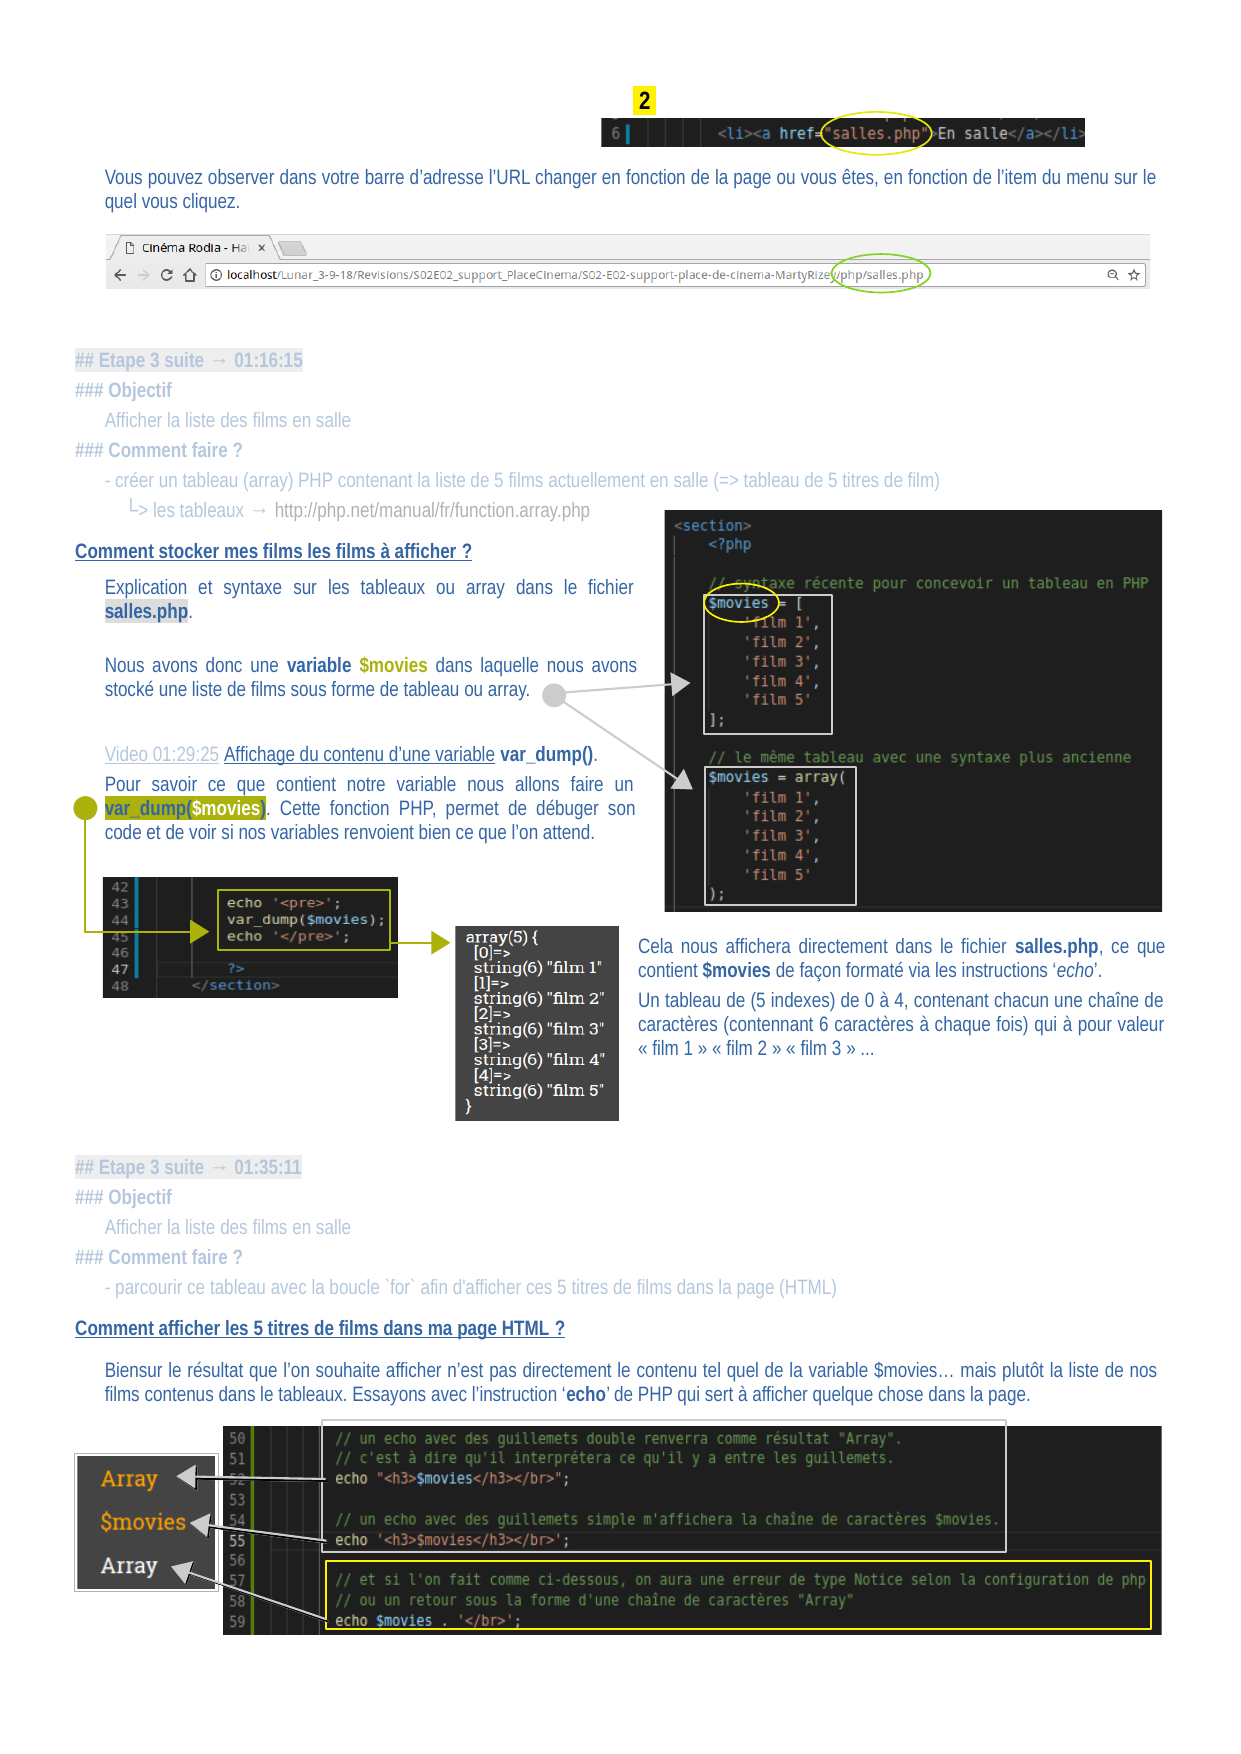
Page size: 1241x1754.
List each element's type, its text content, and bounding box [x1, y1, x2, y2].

text - créer un tableau (array) PHP contenant la liste de 5 films actuellement en salle (=> tableau de 5 titres de film) [75, 468, 1165, 492]
text Pour savoir ce que contient notre variable nous allons faire un var_dump($movies). Cette fonction PHP, permet de débuger son code et de voir si nos variables renvoient bien ce que l’on attend. [75, 772, 664, 844]
picture [455, 926, 619, 1121]
text ## Etape 3 suite → 01:16:15 [75, 348, 1165, 372]
picture [223, 1426, 1162, 1635]
picture [105, 234, 1151, 289]
picture [102, 877, 398, 998]
text [75, 988, 455, 1059]
picture [102, 877, 134, 931]
text Afficher la liste des films en salle [75, 408, 1165, 432]
picture [323, 1426, 1005, 1551]
picture [219, 891, 389, 949]
text Un tableau de (5 indexes) de 0 à 4, contenant chacun une chaîne de caractères (contennant 6 caractères à chaque fois) qui à pour valeur « film 1 » « film 2 » « film 3 » ... [619, 988, 1165, 1059]
text Explication et syntaxe sur les tableaux ou array dans le fichier salles.php. [75, 575, 664, 623]
text Comment afficher les 5 titres de films dans ma page HTML ? [75, 1316, 1165, 1340]
text Nous avons donc une variable $movies dans laquelle nous avons stocké une liste de films sous forme de tableau ou array. [75, 653, 664, 701]
text └> les tableaux → http://php.net/manual/fr/function.array.php [75, 497, 1165, 521]
picture [664, 510, 1163, 912]
text Video 01:29:25 Affichage du contenu d’une variable var_dump(). [75, 742, 654, 766]
text ### Objectif [75, 1185, 1165, 1209]
text Comment stocker mes films les films à afficher ? [75, 539, 664, 563]
text Vous pouvez observer dans votre barre d’adresse l’URL changer en fonction de la page ou vous êtes, en fonction de l’item du menu sur le quel vous cliquez. [75, 165, 1165, 213]
text - parcourir ce tableau avec la boucle `for` afin d'afficher ces 5 titres de films dans la page (HTML) [75, 1275, 1165, 1299]
text Afficher la liste des films en salle [75, 1215, 1165, 1239]
text Biensur le résultat que l’on souhaite afficher n’est pas directement le contenu tel quel de la variable $movies… mais plutôt la liste de nos films contenus dans le tableaux. Essayons avec l’instruction ‘echo’ de PHP qui sert à afficher quelque chose dans la page. [75, 1358, 1165, 1406]
text [398, 934, 455, 982]
picture [223, 1426, 321, 1477]
picture [327, 1562, 1150, 1628]
picture [223, 1481, 321, 1538]
picture [601, 118, 833, 147]
picture [833, 255, 929, 289]
picture [822, 118, 930, 147]
text ## Etape 3 suite → 01:35:11 [75, 1155, 1165, 1179]
text Cela nous affichera directement dans le fichier salles.php, ce que contient $movies de façon formaté via les instructions ‘echo’. [619, 934, 1165, 982]
picture [77, 1456, 215, 1589]
text ### Comment faire ? [75, 438, 1165, 462]
picture [920, 118, 1085, 147]
text ### Comment faire ? [75, 1245, 1165, 1269]
text ### Objectif [75, 378, 1165, 402]
